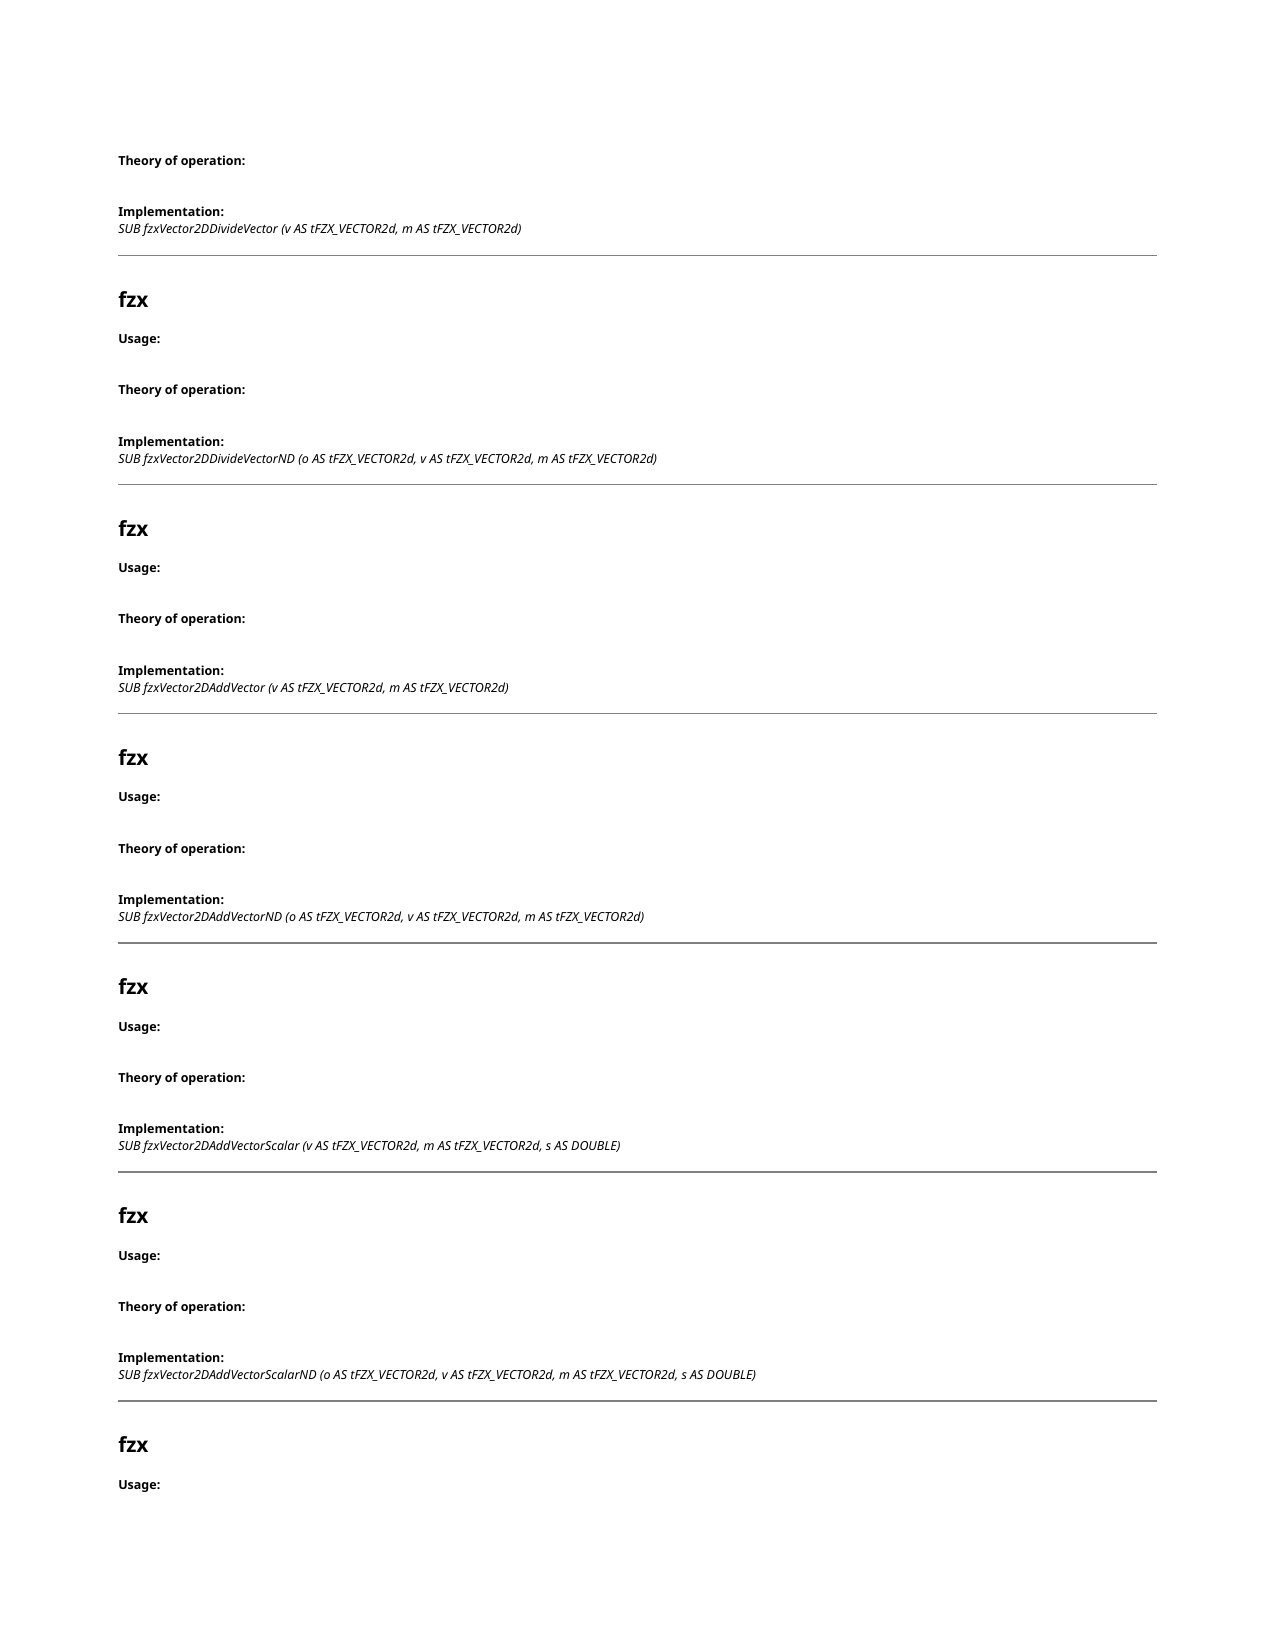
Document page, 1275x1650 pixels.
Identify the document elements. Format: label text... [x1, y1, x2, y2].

text Implementation: [118, 891, 1157, 908]
text Usage: [118, 559, 1157, 576]
text Implementation: [118, 1349, 1157, 1366]
text Implementation: [118, 662, 1157, 679]
text Implementation: [118, 433, 1157, 450]
text SUB fzxVector2DAddVectorScalar (v AS tFZX_VECTOR2d, m AS tFZX_VECTOR2d, s AS DOUBLE) [118, 1137, 1157, 1154]
text Theory of operation: [118, 381, 1157, 398]
text Theory of operation: [118, 1298, 1157, 1315]
text Usage: [118, 788, 1157, 806]
text Theory of operation: [118, 840, 1157, 857]
text fzx [118, 285, 1157, 313]
text Theory of operation: [118, 1069, 1157, 1086]
text Usage: [118, 1247, 1157, 1264]
text SUB fzxVector2DAddVectorScalarND (o AS tFZX_VECTOR2d, v AS tFZX_VECTOR2d, m AS tFZX_VECTOR2d, s AS DOUBLE) [118, 1366, 1157, 1383]
text Usage: [118, 330, 1157, 347]
text SUB fzxVector2DDivideVectorND (o AS tFZX_VECTOR2d, v AS tFZX_VECTOR2d, m AS tFZX_VECTOR2d) [118, 450, 1157, 467]
text Theory of operation: [118, 152, 1157, 169]
text fzx [118, 743, 1157, 771]
text fzx [118, 1201, 1157, 1230]
text Implementation: [118, 1120, 1157, 1137]
text fzx [118, 514, 1157, 542]
text fzx [118, 1431, 1157, 1459]
text SUB fzxVector2DAddVector (v AS tFZX_VECTOR2d, m AS tFZX_VECTOR2d) [118, 679, 1157, 696]
text SUB fzxVector2DDivideVector (v AS tFZX_VECTOR2d, m AS tFZX_VECTOR2d) [118, 221, 1157, 238]
text Implementation: [118, 203, 1157, 221]
text fzx [118, 972, 1157, 1001]
text SUB fzxVector2DAddVectorND (o AS tFZX_VECTOR2d, v AS tFZX_VECTOR2d, m AS tFZX_VECTOR2d) [118, 908, 1157, 925]
text Theory of operation: [118, 611, 1157, 628]
text Usage: [118, 1018, 1157, 1035]
text Usage: [118, 1476, 1157, 1493]
